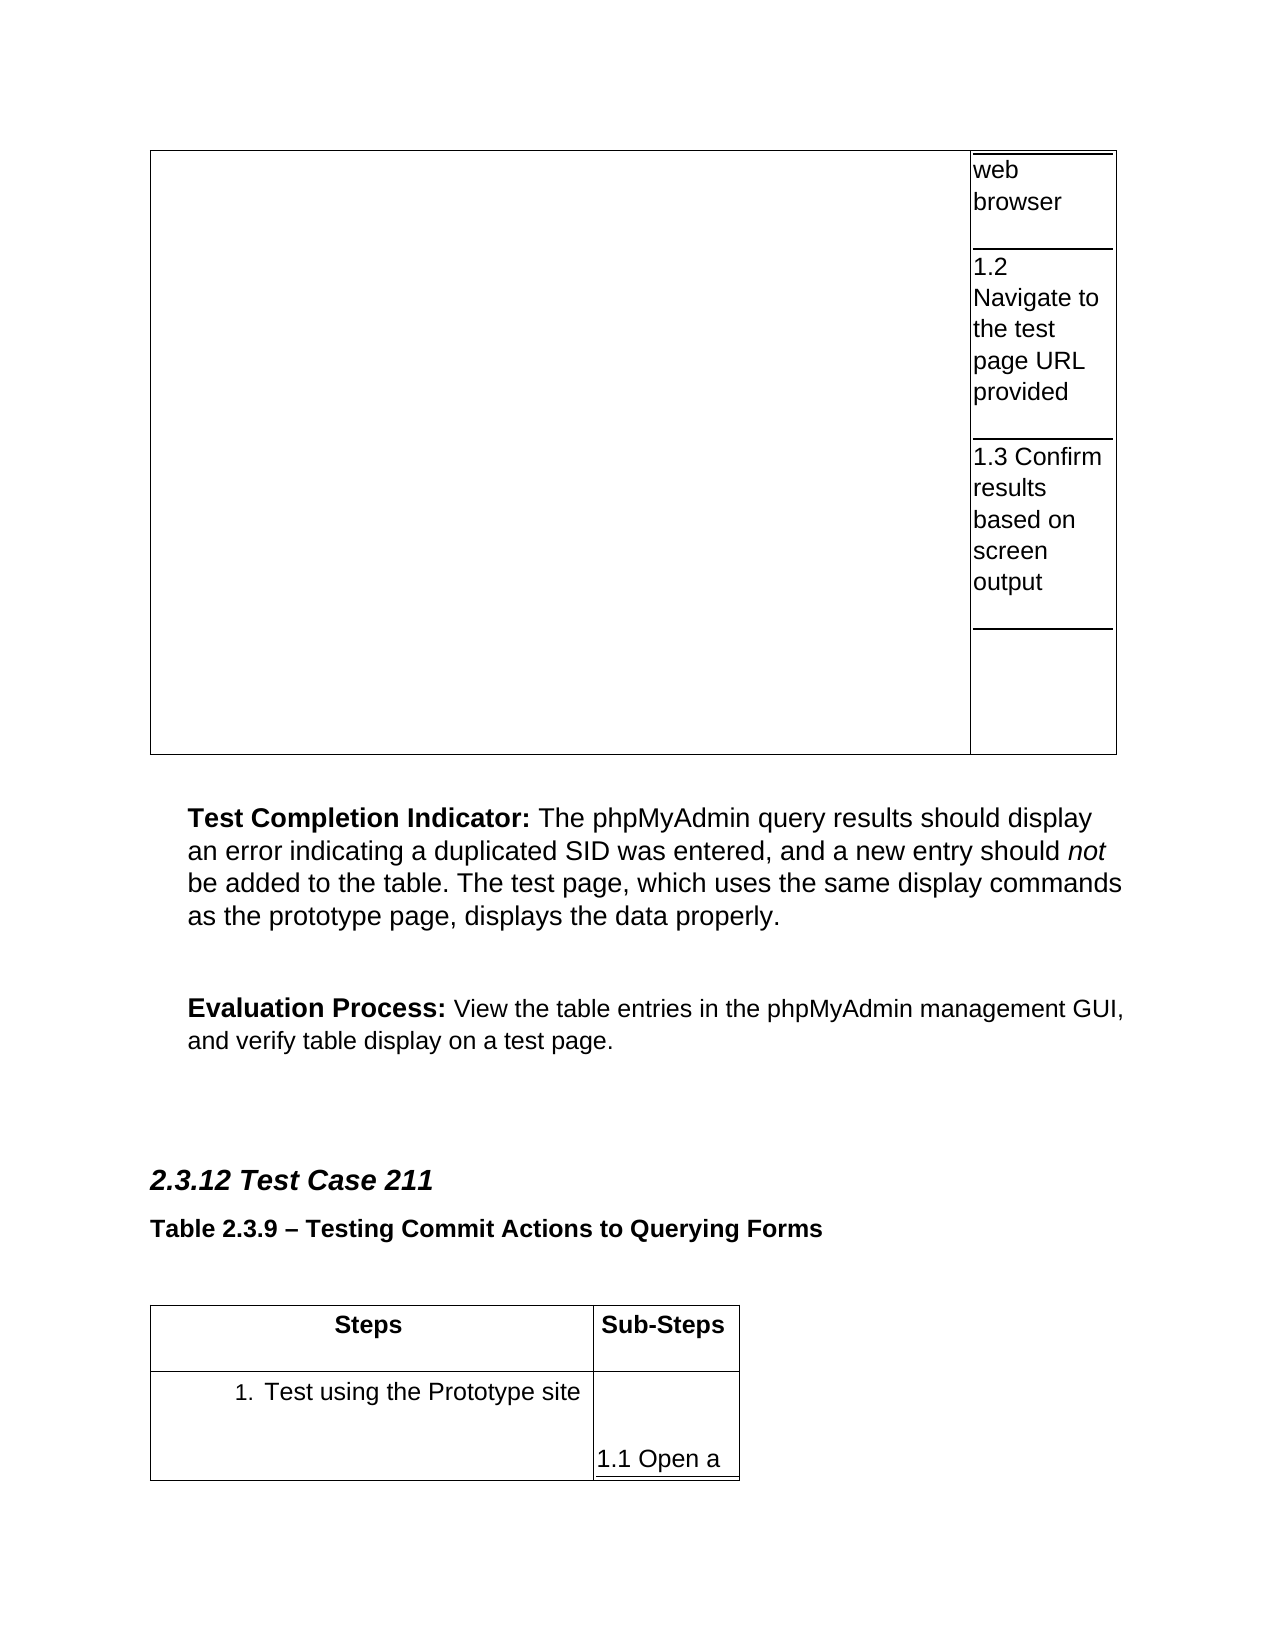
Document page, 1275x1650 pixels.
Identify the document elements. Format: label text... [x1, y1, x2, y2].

table_header Sub-Steps [594, 1306, 739, 1371]
table_cell [151, 151, 970, 754]
table_header web browser [973, 155, 1113, 248]
text Table 2.3.9 – Testing Commit Actions to Querying Forms [150, 1211, 1125, 1242]
table_cell 1.3 Confirm results based on screen output [973, 440, 1113, 628]
text 2.3.12 Test Case 211 [150, 1162, 1125, 1197]
table_cell 1.2 Navigate to the test page URL provided [973, 250, 1113, 438]
table_header Steps [151, 1306, 593, 1371]
table_header 1.1 Open a [596, 1441, 739, 1476]
table_cell [973, 630, 1113, 691]
text Evaluation Process: View the table entries in the phpMyAdmin management GUI, and verify table display on a test page. [187, 992, 1125, 1054]
text Test Completion Indicator: The phpMyAdmin query results should display an error indicating a duplicated SID was entered, and a new entry should not be added to the table. The test page, which uses the same display commands as the prototype page, displays the data properly. [187, 800, 1125, 931]
table_cell Test using the Prototype site [151, 1372, 593, 1480]
table_cell [971, 151, 1116, 754]
table_cell [594, 1372, 739, 1480]
